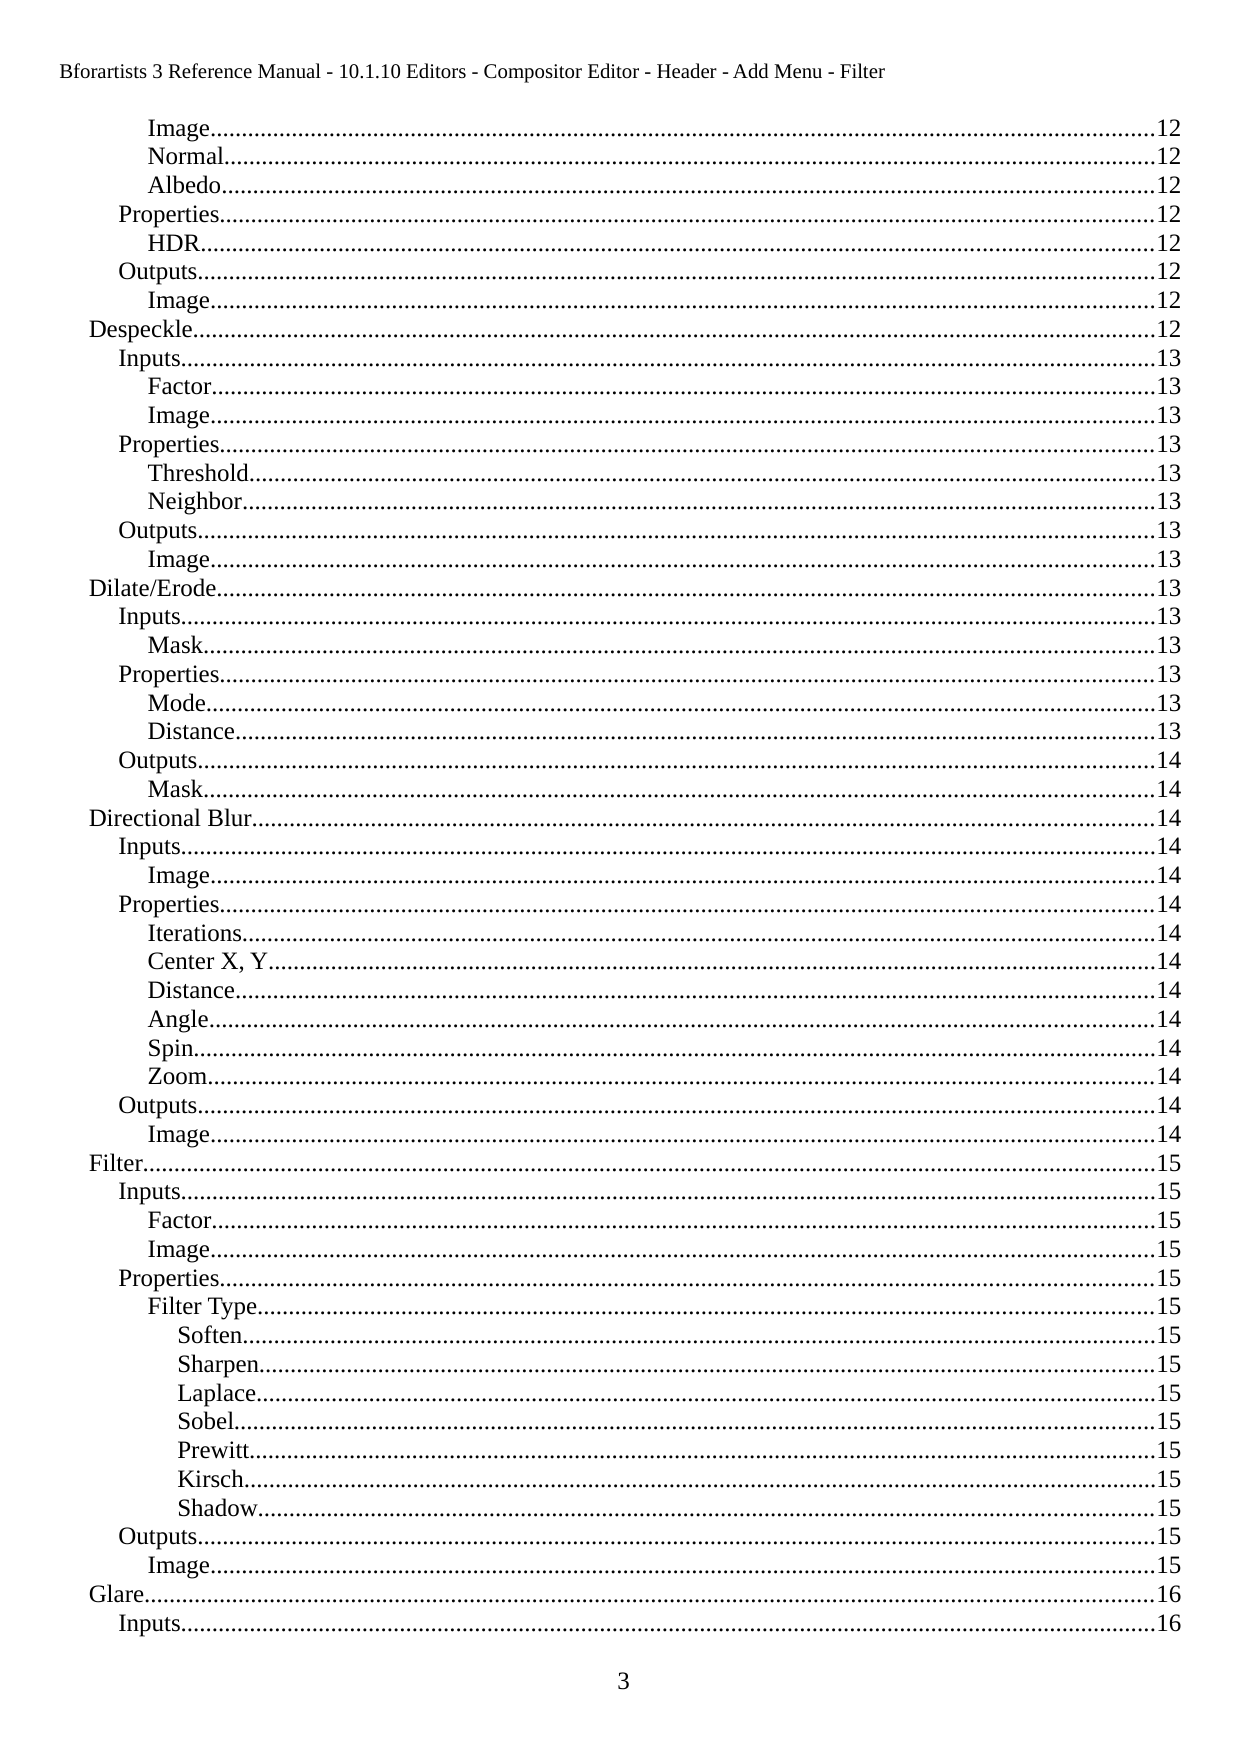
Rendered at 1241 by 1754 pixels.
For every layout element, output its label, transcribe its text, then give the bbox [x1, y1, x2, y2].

text Shadow 15 [177, 1493, 1181, 1521]
text Mask 14 [147, 774, 1181, 803]
text Properties 13 [118, 429, 1181, 458]
text Image 12 [147, 285, 1181, 314]
text Kirsch 15 [177, 1464, 1181, 1493]
text Image 13 [147, 544, 1181, 573]
text Filter 15 [88, 1148, 1181, 1176]
text Inputs 13 [118, 343, 1181, 371]
text Center X, Y 14 [147, 946, 1181, 975]
text Image 15 [147, 1550, 1181, 1579]
text Distance 13 [147, 716, 1181, 745]
text Outputs 14 [118, 745, 1181, 774]
text Inputs 13 [118, 601, 1181, 630]
text Dilate/Erode 13 [88, 573, 1181, 601]
text HDR 12 [147, 228, 1181, 256]
text Outputs 14 [118, 1090, 1181, 1119]
text Threshold 13 [147, 458, 1181, 486]
text Spin 14 [147, 1033, 1181, 1061]
text Directional Blur 14 [88, 803, 1181, 831]
text Image 12 [147, 113, 1181, 141]
text Outputs 13 [118, 515, 1181, 544]
text Neighbor 13 [147, 486, 1181, 515]
text Properties 12 [118, 199, 1181, 228]
text Iterations 14 [147, 918, 1181, 946]
text Normal 12 [147, 141, 1181, 170]
text Laplace 15 [177, 1378, 1181, 1406]
text Factor 13 [147, 371, 1181, 400]
text Outputs 15 [118, 1521, 1181, 1550]
text Properties 13 [118, 659, 1181, 688]
text Glare 16 [88, 1579, 1181, 1608]
text Mode 13 [147, 688, 1181, 716]
text Angle 14 [147, 1004, 1181, 1033]
text Inputs 15 [118, 1176, 1181, 1205]
text Outputs 12 [118, 256, 1181, 285]
text Image 14 [147, 860, 1181, 889]
text Sharpen 15 [177, 1349, 1181, 1378]
text Albedo 12 [147, 170, 1181, 199]
text Mask 13 [147, 630, 1181, 659]
text Despeckle 12 [88, 314, 1181, 343]
text Zoom 14 [147, 1061, 1181, 1090]
text Image 14 [147, 1119, 1181, 1148]
text Inputs 14 [118, 831, 1181, 860]
text Distance 14 [147, 975, 1181, 1004]
text Inputs 16 [118, 1608, 1181, 1636]
text Image 13 [147, 400, 1181, 429]
text Soften 15 [177, 1320, 1181, 1349]
text Properties 15 [118, 1263, 1181, 1291]
text Image 15 [147, 1234, 1181, 1263]
text Prewitt 15 [177, 1435, 1181, 1464]
text Properties 14 [118, 889, 1181, 918]
text Factor 15 [147, 1205, 1181, 1234]
text Filter Type 15 [147, 1291, 1181, 1320]
text Sobel 15 [177, 1406, 1181, 1435]
